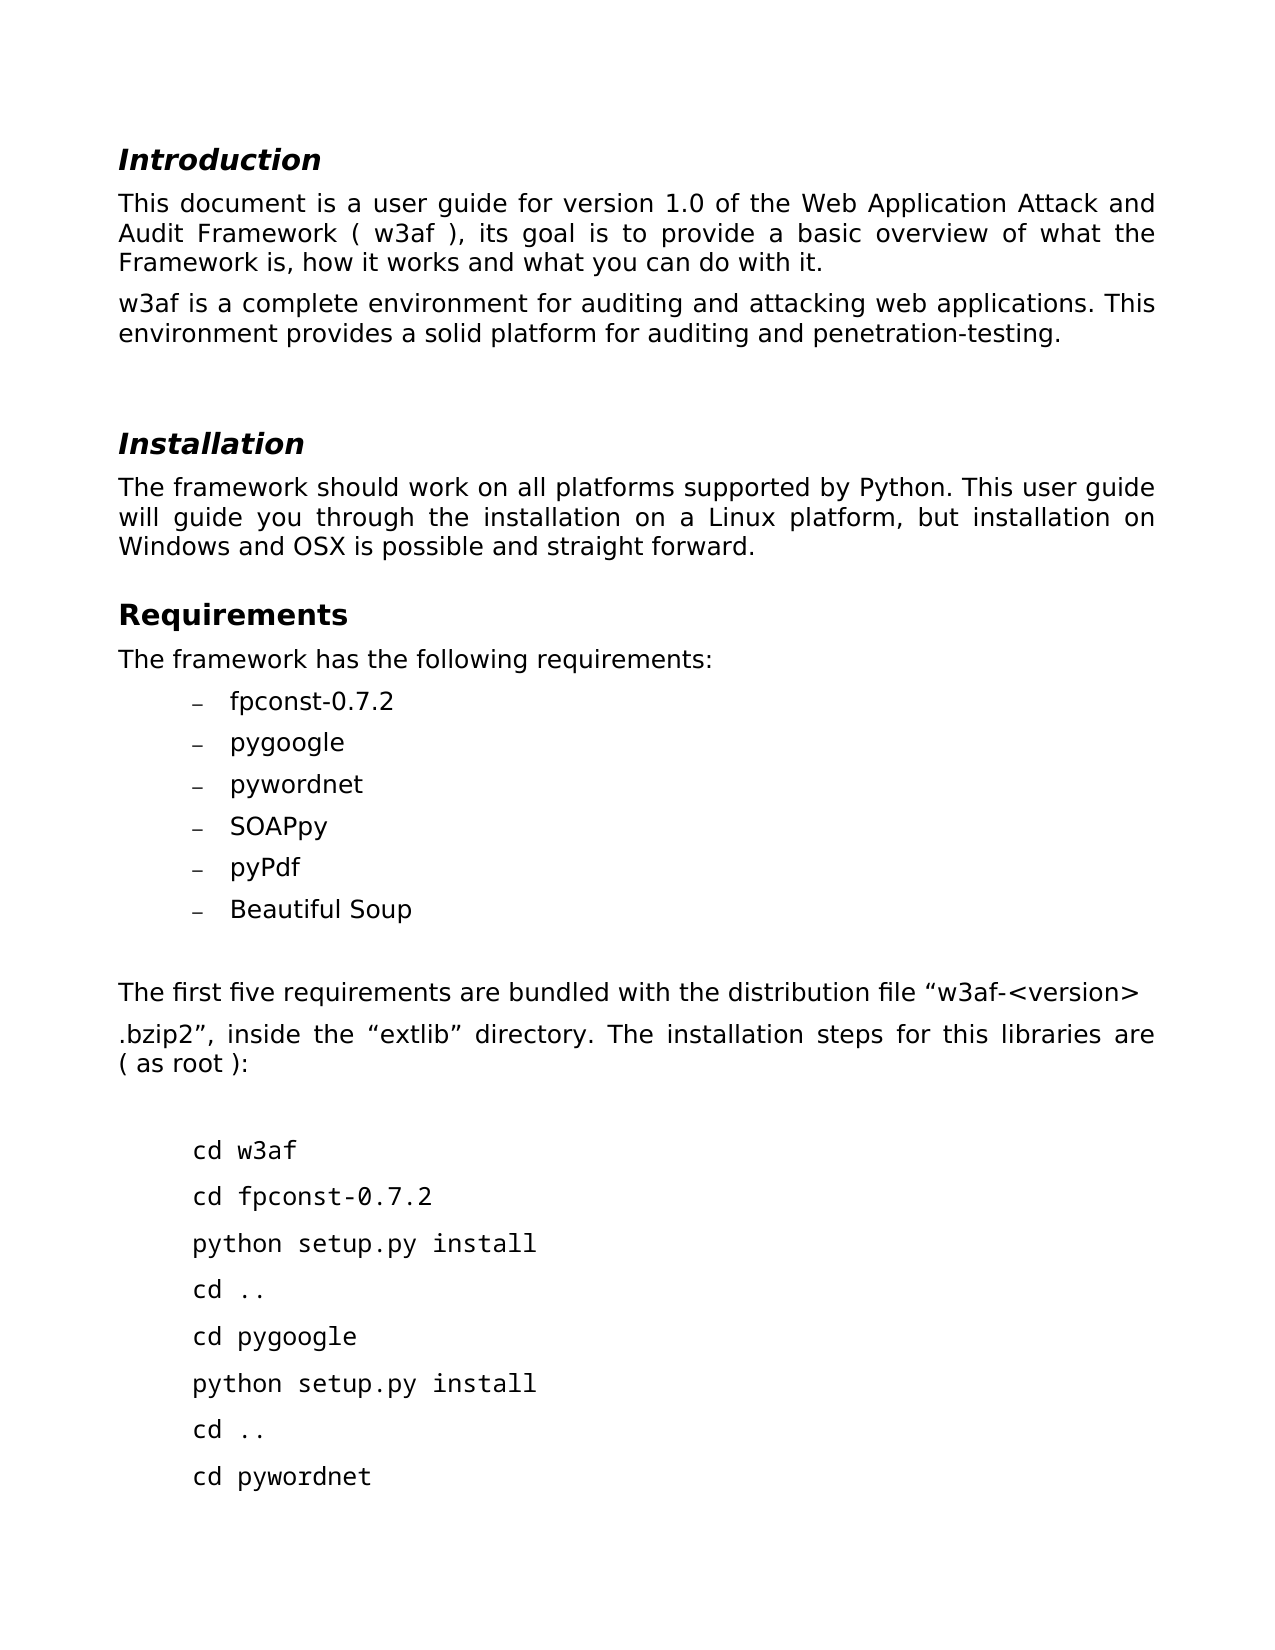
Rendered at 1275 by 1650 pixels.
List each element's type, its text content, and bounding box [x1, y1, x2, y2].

text cd pygoogle [192, 1319, 1157, 1353]
subtitle Introduction [118, 143, 1157, 177]
text cd fpconst-0.7.2 [192, 1179, 1157, 1213]
text python setup.py install [192, 1226, 1157, 1260]
text The framework should work on all platforms supported by Python. This user guide will guide you through the installation on a Linux platform, but installation on Windows and OSX is possible and straight forward. [118, 473, 1157, 561]
list SOAPpy [192, 812, 1157, 841]
text cd .. [192, 1272, 1157, 1306]
list pywordnet [192, 770, 1157, 799]
text python setup.py install [192, 1365, 1157, 1399]
text cd pywordnet [192, 1458, 1157, 1492]
text The framework has the following requirements: [118, 645, 1157, 674]
text .bzip2”, inside the “extlib” directory. The installation steps for this libraries are ( as root ): [118, 1020, 1157, 1078]
list pyPdf [192, 853, 1157, 882]
text cd .. [192, 1412, 1157, 1446]
list pygoogle [192, 728, 1157, 757]
subtitle Requirements [118, 598, 1157, 632]
text cd w3af [192, 1132, 1157, 1167]
list fpconst-0.7.2 [192, 687, 1157, 716]
text This document is a user guide for version 1.0 of the Web Application Attack and Audit Framework ( w3af ), its goal is to provide a basic overview of what the Framework is, how it works and what you can do with it. [118, 189, 1157, 277]
list Beautiful Soup [192, 895, 1157, 924]
text w3af is a complete environment for auditing and attacking web applications. This environment provides a solid platform for auditing and penetration-testing. [118, 289, 1157, 348]
text The first five requirements are bundled with the distribution file “w3af-<version> [118, 978, 1157, 1007]
subtitle Installation [118, 427, 1157, 461]
